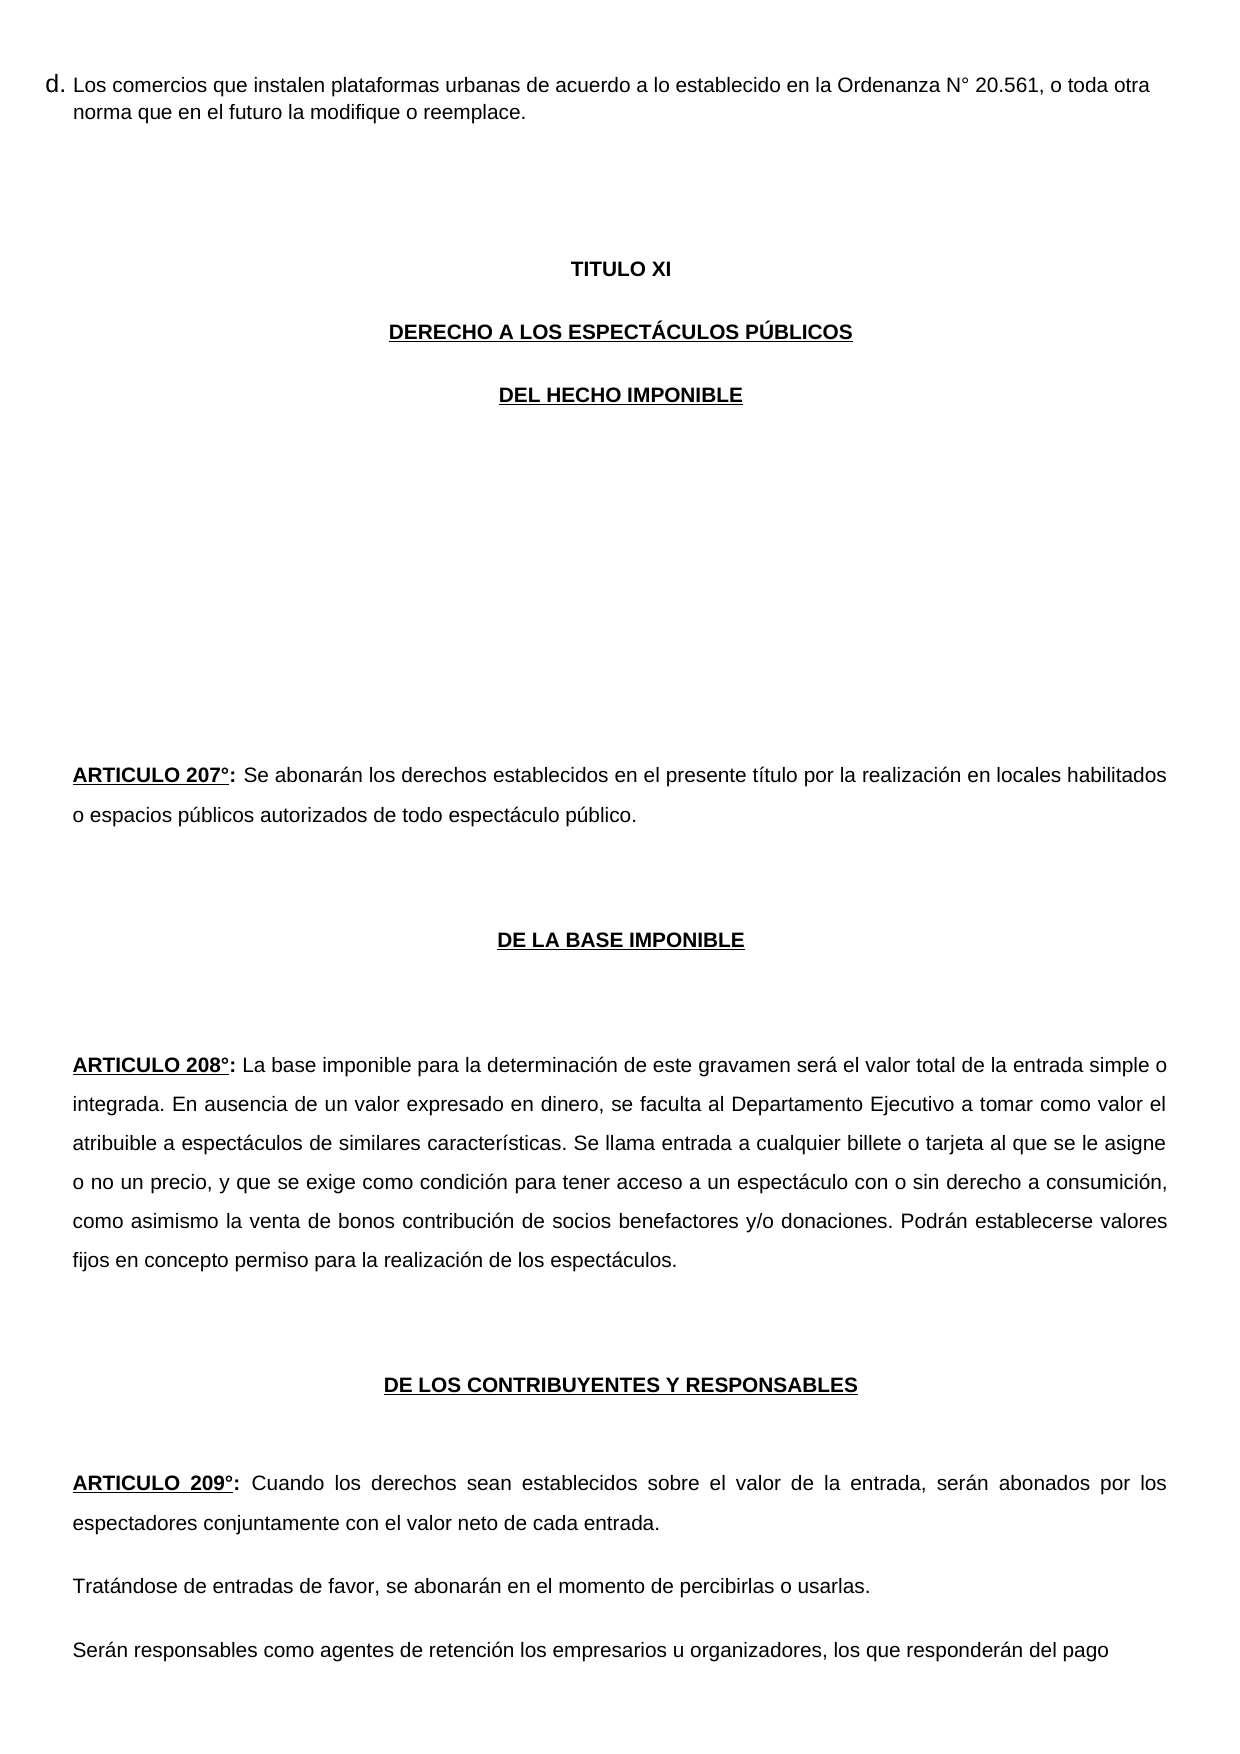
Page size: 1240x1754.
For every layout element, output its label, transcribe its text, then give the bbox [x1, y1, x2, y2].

list Los comercios que instalen plataformas urbanas de acuerdo a lo establecido en la Ordenanza N° 20.561, o toda otra norma que en el futuro la modifique o reemplace. [45, 69, 1168, 124]
text DERECHO A LOS ESPECTÁCULOS PÚBLICOS [73, 320, 1169, 344]
subtitle DE LOS CONTRIBUYENTES Y RESPONSABLES [73, 1373, 1169, 1397]
text ARTICULO 208°: La base imponible para la determinación de este gravamen será el valor total de la entrada simple o integrada. En ausencia de un valor expresado en dinero, se faculta al Departamento Ejecutivo a tomar como valor el atribuible a espectáculos de similares características. Se llama entrada a cualquier billete o tarjeta al que se le asigne o no un precio, y que se exige como condición para tener acceso a un espectáculo con o sin derecho a consumición, como asimismo la venta de bonos contribución de socios benefactores y/o donaciones. Podrán establecerse valores fijos en concepto permiso para la realización de los espectáculos. [72, 1053, 1169, 1272]
text ARTICULO 207°: Se abonarán los derechos establecidos en el presente título por la realización en locales habilitados o espacios públicos autorizados de todo espectáculo público. [72, 759, 1169, 827]
text ARTICULO 209°: Cuando los derechos sean establecidos sobre el valor de la entrada, serán abonados por los espectadores conjuntamente con el valor neto de cada entrada. [72, 1467, 1169, 1534]
text Tratándose de entradas de favor, se abonarán en el momento de percibirlas o usarlas. [72, 1574, 1169, 1598]
subtitle DEL HECHO IMPONIBLE [73, 383, 1169, 407]
text Serán responsables como agentes de retención los empresarios u organizadores, los que responderán del pago [72, 1637, 1169, 1661]
subtitle DE LA BASE IMPONIBLE [73, 928, 1169, 952]
text TITULO XI [73, 257, 1169, 281]
